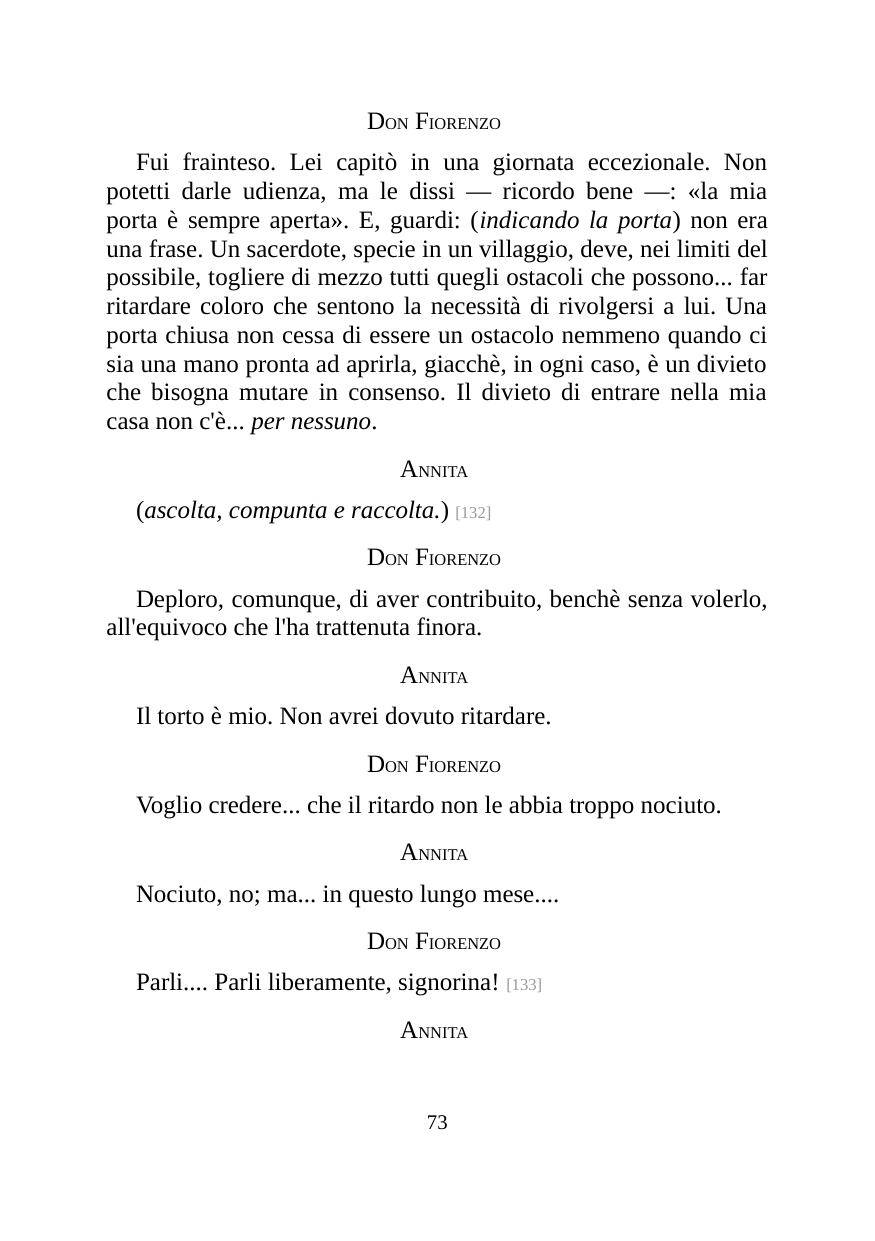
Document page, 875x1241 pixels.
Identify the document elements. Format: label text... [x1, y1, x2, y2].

text Fui frainteso. Lei capitò in una giornata eccezionale. Non potetti darle udienza, ma le dissi ― ricordo bene ―: «la mia porta è sempre aperta». E, guardi: (indicando la porta) non era una frase. Un sacerdote, specie in un villaggio, deve, nei limiti del possibile, togliere di mezzo tutti quegli ostacoli che possono... far ritardare coloro che sentono la necessità di rivolgersi a lui. Una porta chiusa non cessa di essere un ostacolo nemmeno quando ci sia una mano pronta ad aprirla, giacchè, in ogni caso, è un divieto che bisogna mutare in consenso. Il divieto di entrare nella mia casa non c'è... per nessuno. [106, 147, 768, 435]
text (ascolta, compunta e raccolta.) [132] [106, 495, 768, 524]
text Don Fiorenzo [106, 106, 768, 135]
text Annita [106, 1015, 768, 1044]
text Don Fiorenzo [106, 749, 768, 777]
text Il torto è mio. Non avrei dovuto ritardare. [106, 701, 768, 730]
text Nociuto, no; ma... in questo lungo mese.... [106, 879, 768, 907]
text Don Fiorenzo [106, 926, 768, 955]
text Deploro, comunque, di aver contribuito, benchè senza volerlo, all'equivoco che l'ha trattenuta finora. [106, 584, 768, 641]
text Don Fiorenzo [106, 542, 768, 571]
text Voglio credere... che il ritardo non le abbia troppo nociuto. [106, 790, 768, 819]
text Parli.... Parli liberamente, signorina! [133] [106, 967, 768, 996]
text Annita [106, 454, 768, 482]
text Annita [106, 660, 768, 689]
text Annita [106, 837, 768, 866]
